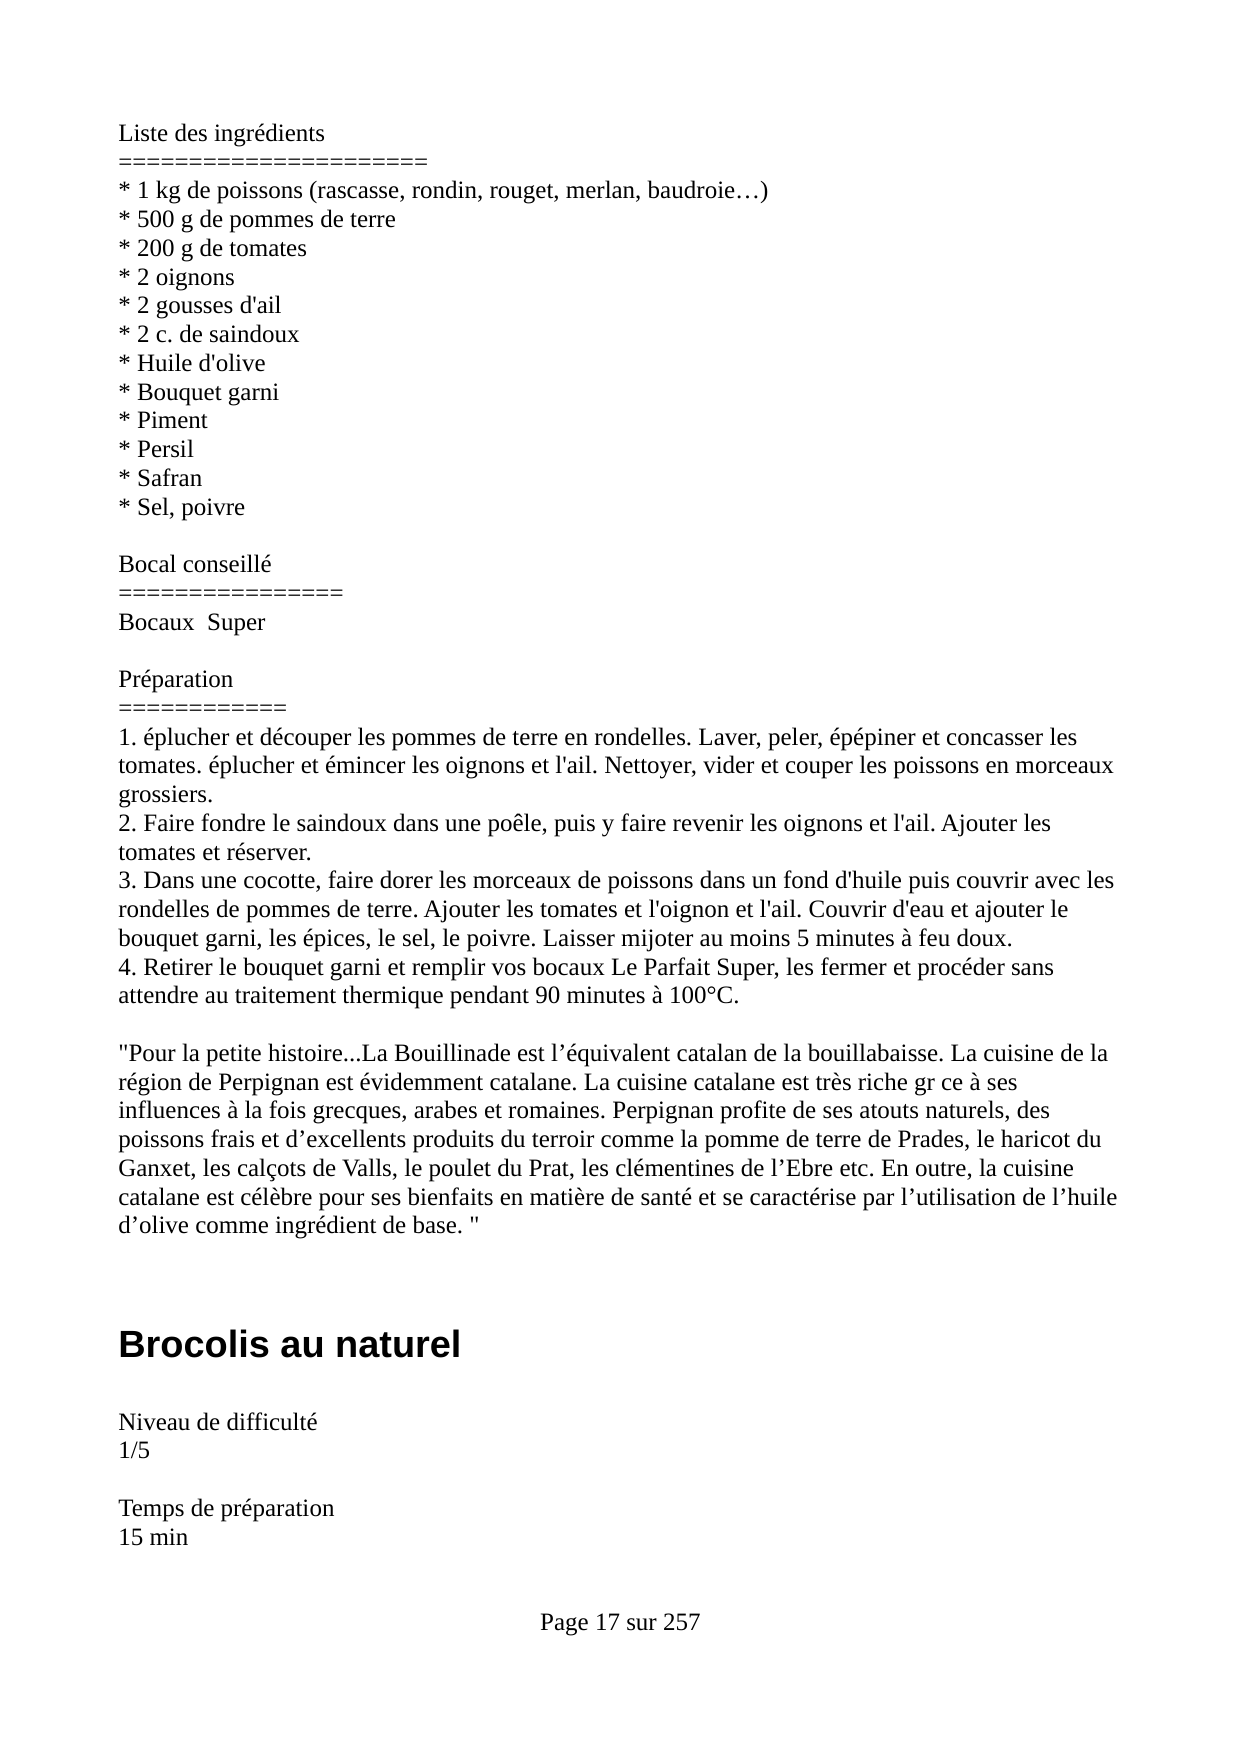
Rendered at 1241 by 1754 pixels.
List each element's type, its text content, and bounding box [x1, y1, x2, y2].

text ====================== [118, 147, 1122, 176]
text * Piment [118, 406, 1122, 434]
subtitle Brocolis au naturel [118, 1322, 1122, 1366]
text 2. Faire fondre le saindoux dans une poêle, puis y faire revenir les oignons et l'ail. Ajouter les tomates et réserver. [118, 808, 1122, 866]
text Liste des ingrédients [118, 118, 1122, 147]
text ================ [118, 578, 1122, 607]
text "Pour la petite histoire...La Bouillinade est l’équivalent catalan de la bouillabaisse. La cuisine de la région de Perpignan est évidemment catalane. La cuisine catalane est très riche gr ce à ses influences à la fois grecques, arabes et romaines. Perpignan profite de ses atouts naturels, des poissons frais et d’excellents produits du terroir comme la pomme de terre de Prades, le haricot du Ganxet, les calçots de Valls, le poulet du Prat, les clémentines de l’Ebre etc. En outre, la cuisine catalane est célèbre pour ses bienfaits en matière de santé et se caractérise par l’utilisation de l’huile d’olive comme ingrédient de base. " [118, 1038, 1122, 1239]
text Préparation [118, 664, 1122, 693]
text ============ [118, 693, 1122, 722]
text * Persil [118, 434, 1122, 463]
text 1. éplucher et découper les pommes de terre en rondelles. Laver, peler, épépiner et concasser les tomates. éplucher et émincer les oignons et l'ail. Nettoyer, vider et couper les poissons en morceaux grossiers. [118, 722, 1122, 808]
text * Sel, poivre [118, 492, 1122, 521]
text * Huile d'olive [118, 348, 1122, 377]
text * 1 kg de poissons (rascasse, rondin, rouget, merlan, baudroie…) [118, 176, 1122, 204]
text Bocaux Super [118, 607, 1122, 636]
text 1/5 [118, 1436, 1122, 1464]
text 15 min [118, 1522, 1122, 1551]
text * 2 oignons [118, 262, 1122, 291]
text * 2 c. de saindoux [118, 319, 1122, 348]
text * Safran [118, 463, 1122, 492]
text Niveau de difficulté [118, 1407, 1122, 1436]
text * Bouquet garni [118, 377, 1122, 406]
text 3. Dans une cocotte, faire dorer les morceaux de poissons dans un fond d'huile puis couvrir avec les rondelles de pommes de terre. Ajouter les tomates et l'oignon et l'ail. Couvrir d'eau et ajouter le bouquet garni, les épices, le sel, le poivre. Laisser mijoter au moins 5 minutes à feu doux. [118, 866, 1122, 952]
text Bocal conseillé [118, 549, 1122, 578]
text * 200 g de tomates [118, 233, 1122, 262]
text 4. Retirer le bouquet garni et remplir vos bocaux Le Parfait Super, les fermer et procéder sans attendre au traitement thermique pendant 90 minutes à 100°C. [118, 952, 1122, 1009]
text Temps de préparation [118, 1493, 1122, 1522]
text * 2 gousses d'ail [118, 291, 1122, 319]
text * 500 g de pommes de terre [118, 204, 1122, 233]
